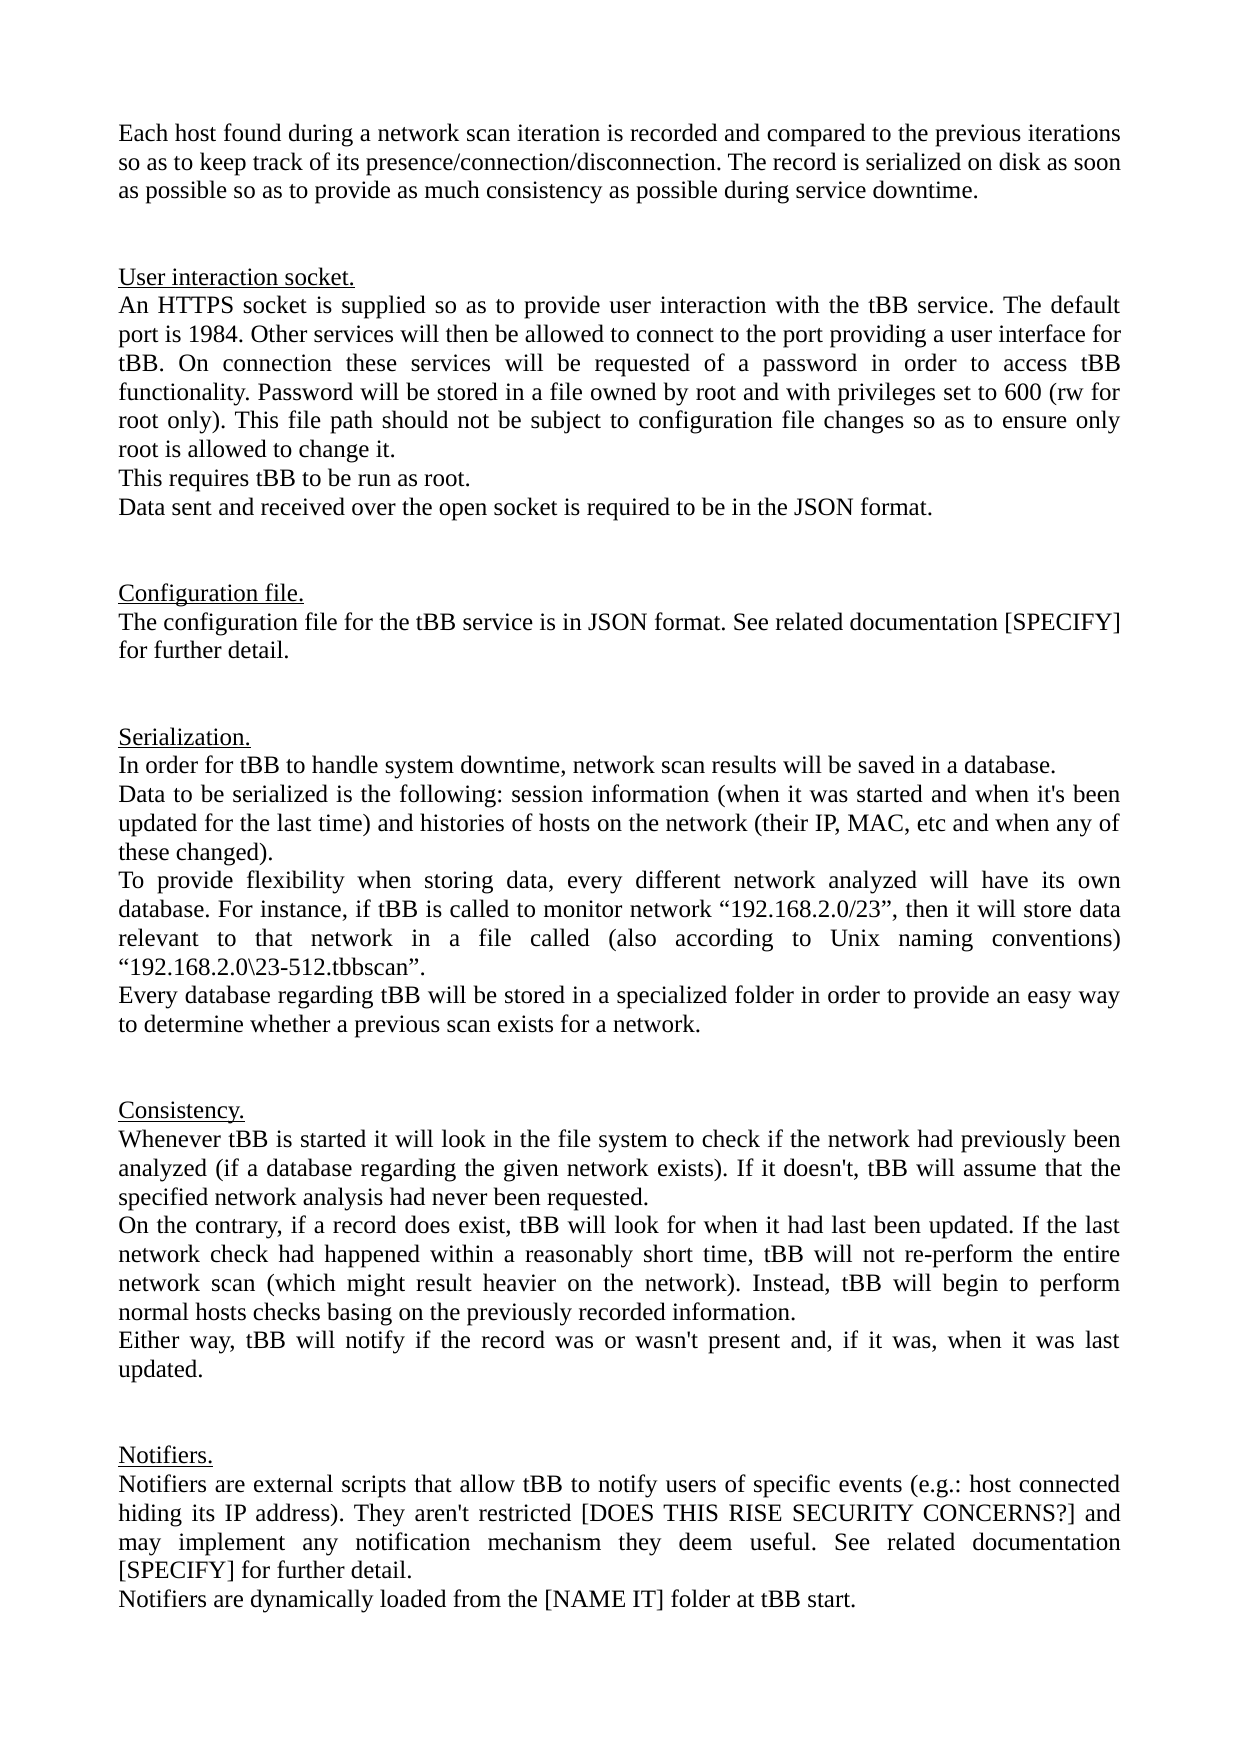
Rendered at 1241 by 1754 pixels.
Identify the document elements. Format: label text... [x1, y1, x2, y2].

text Consistency. [118, 1096, 1122, 1124]
text Each host found during a network scan iteration is recorded and compared to the previous iterations so as to keep track of its presence/connection/disconnection. The record is serialized on disk as soon as possible so as to provide as much consistency as possible during service downtime. [118, 118, 1122, 204]
text Whenever tBB is started it will look in the file system to check if the network had previously been analyzed (if a database regarding the given network exists). If it doesn't, tBB will assume that the specified network analysis had never been requested. [118, 1124, 1122, 1211]
text Data sent and received over the open socket is required to be in the JSON format. [118, 492, 1122, 521]
text Notifiers are dynamically loaded from the [NAME IT] folder at tBB start. [118, 1584, 1122, 1613]
text Data to be serialized is the following: session information (when it was started and when it's been updated for the last time) and histories of hosts on the network (their IP, MAC, etc and when any of these changed). [118, 779, 1122, 866]
text User interaction socket. [118, 262, 1122, 291]
text Every database regarding tBB will be stored in a specialized folder in order to provide an easy way to determine whether a previous scan exists for a network. [118, 981, 1122, 1038]
text The configuration file for the tBB service is in JSON format. See related documentation [SPECIFY] for further detail. [118, 607, 1122, 664]
text An HTTPS socket is supplied so as to provide user interaction with the tBB service. The default port is 1984. Other services will then be allowed to connect to the port providing a user interface for tBB. On connection these services will be requested of a password in order to access tBB functionality. Password will be stored in a file owned by root and with privileges set to 600 (rw for root only). This file path should not be subject to configuration file changes so as to ensure only root is allowed to change it. [118, 291, 1122, 463]
text Either way, tBB will notify if the record was or wasn't present and, if it was, when it was last updated. [118, 1326, 1122, 1383]
text To provide flexibility when storing data, every different network analyzed will have its own database. For instance, if tBB is called to monitor network “192.168.2.0/23”, then it will store data relevant to that network in a file called (also according to Unix naming conventions) “192.168.2.0\23-512.tbbscan”. [118, 866, 1122, 981]
text In order for tBB to handle system downtime, network scan results will be saved in a database. [118, 751, 1122, 779]
text Serialization. [118, 722, 1122, 751]
text Notifiers. [118, 1441, 1122, 1469]
text On the contrary, if a record does exist, tBB will look for when it had last been updated. If the last network check had happened within a reasonably short time, tBB will not re-perform the entire network scan (which might result heavier on the network). Instead, tBB will begin to perform normal hosts checks basing on the previously recorded information. [118, 1211, 1122, 1326]
text Notifiers are external scripts that allow tBB to notify users of specific events (e.g.: host connected hiding its IP address). They aren't restricted [DOES THIS RISE SECURITY CONCERNS?] and may implement any notification mechanism they deem useful. See related documentation [SPECIFY] for further detail. [118, 1469, 1122, 1584]
text Configuration file. [118, 578, 1122, 607]
text This requires tBB to be run as root. [118, 463, 1122, 492]
